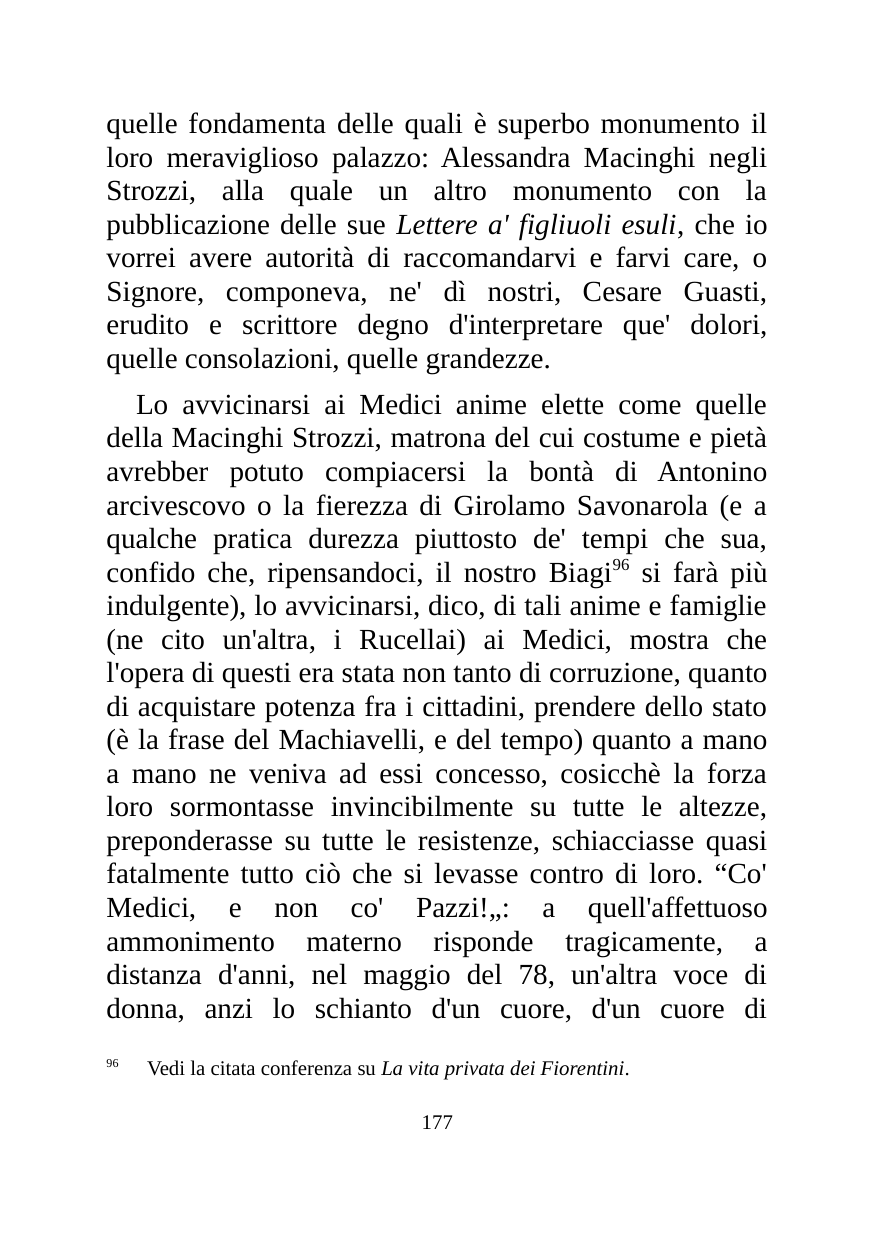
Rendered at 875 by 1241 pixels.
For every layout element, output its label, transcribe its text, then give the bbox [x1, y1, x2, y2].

text Vedi la citata conferenza su La vita privata dei Fiorentini. [106, 1056, 768, 1080]
text quelle fondamenta delle quali è superbo monumento il loro meraviglioso palazzo: Alessandra Macinghi negli Strozzi, alla quale un altro monumento con la pubblicazione delle sue Lettere a' figliuoli esuli, che io vorrei avere autorità di raccomandarvi e farvi care, o Signore, componeva, ne' dì nostri, Cesare Guasti, erudito e scrittore degno d'interpretare que' dolori, quelle consolazioni, quelle grandezze. [106, 106, 768, 374]
text Lo avvicinarsi ai Medici anime elette come quelle della Macinghi Strozzi, matrona del cui costume e pietà avrebber potuto compiacersi la bontà di Antonino arcivescovo o la fierezza di Girolamo Savonarola (e a qualche pratica durezza piuttosto de' tempi che sua, confido che, ripensandoci, il nostro Biagi si farà più indulgente), lo avvicinarsi, dico, di tali anime e famiglie (ne cito un'altra, i Rucellai) ai Medici, mostra che l'opera di questi era stata non tanto di corruzione, quanto di acquistare potenza fra i cittadini, prendere dello stato (è la frase del Machiavelli, e del tempo) quanto a mano a mano ne veniva ad essi concesso, cosicchè la forza loro sormontasse invincibilmente su tutte le altezze, preponderasse su tutte le resistenze, schiacciasse quasi fatalmente tutto ciò che si levasse contro di loro. “Co' Medici, e non co' Pazzi!„: a quell'affettuoso ammonimento materno risponde tragicamente, a distanza d'anni, nel maggio del 78, un'altra voce di donna, anzi lo schianto d'un cuore, d'un cuore di [106, 387, 768, 1024]
